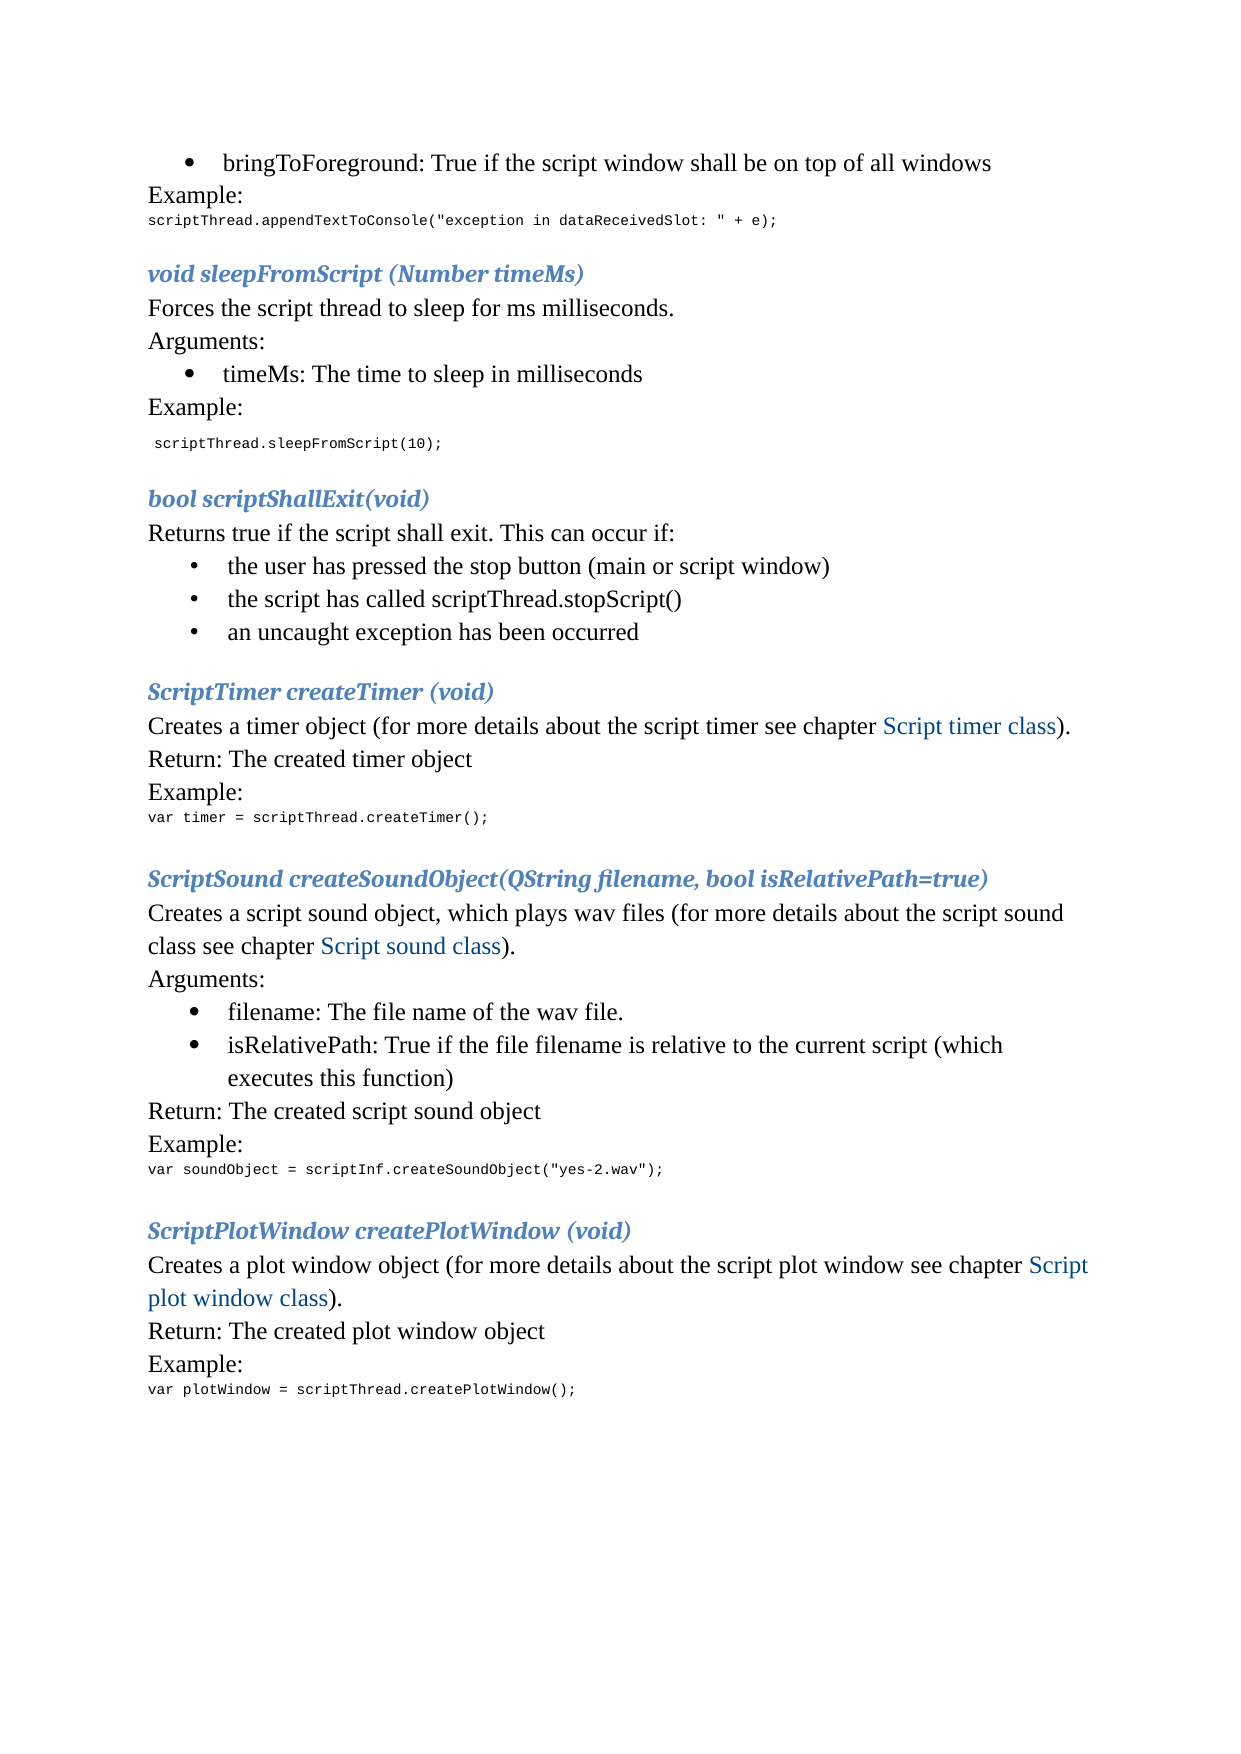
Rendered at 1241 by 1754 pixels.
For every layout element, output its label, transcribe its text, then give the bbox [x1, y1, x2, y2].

list an uncaught exception has been occurred [190, 617, 1093, 646]
text Arguments: [148, 326, 1093, 355]
list timeMs: The time to sleep in milliseconds [185, 359, 1093, 388]
subtitle ScriptPlotWindow createPlotWindow (void) [148, 1217, 1093, 1246]
list bringToForeground: True if the script window shall be on top of all windows [185, 148, 1093, 176]
text Arguments: [148, 964, 1093, 992]
text Example: [148, 1349, 1093, 1378]
subtitle bool scriptShallExit(void) [148, 485, 1093, 514]
subtitle void sleepFromScript (Number timeMs) [148, 260, 1093, 289]
list the script has called scriptThread.stopScript() [190, 584, 1093, 613]
text Forces the script thread to sleep for ms milliseconds. [148, 293, 1093, 322]
text Example: [148, 181, 1093, 209]
text Return: The created timer object [148, 744, 1093, 772]
text var soundObject = scriptInf.createSoundObject("yes-2.wav"); [148, 1162, 1093, 1178]
text Return: The created plot window object [148, 1316, 1093, 1344]
text scriptThread.appendTextToConsole("exception in dataReceivedSlot: " + e); [148, 214, 1093, 230]
text scriptThread.sleepFromScript(10); [148, 425, 1093, 454]
text Creates a script sound object, which plays wav files (for more details about the script sound class see chapter Script sound class). [148, 898, 1093, 959]
text Returns true if the script shall exit. This can occur if: [148, 518, 1093, 547]
text Example: [148, 392, 1093, 421]
text Example: [148, 777, 1093, 806]
list isRelativePath: True if the file filename is relative to the current script (which executes this function) [190, 1030, 1093, 1092]
text Creates a plot window object (for more details about the script plot window see chapter Script plot window class). [148, 1250, 1093, 1312]
list the user has pressed the stop button (main or script window) [190, 551, 1093, 580]
list filename: The file name of the wav file. [190, 997, 1093, 1026]
text var timer = scriptThread.createTimer(); [148, 810, 1093, 826]
subtitle ScriptTimer createTimer (void) [148, 678, 1093, 706]
subtitle ScriptSound createSoundObject(QString filename, bool isRelativePath=true) [148, 865, 1093, 893]
text Creates a timer object (for more details about the script timer see chapter Script timer class). [148, 711, 1093, 739]
text Example: [148, 1129, 1093, 1158]
text var plotWindow = scriptThread.createPlotWindow(); [148, 1382, 1093, 1398]
text Return: The created script sound object [148, 1096, 1093, 1124]
